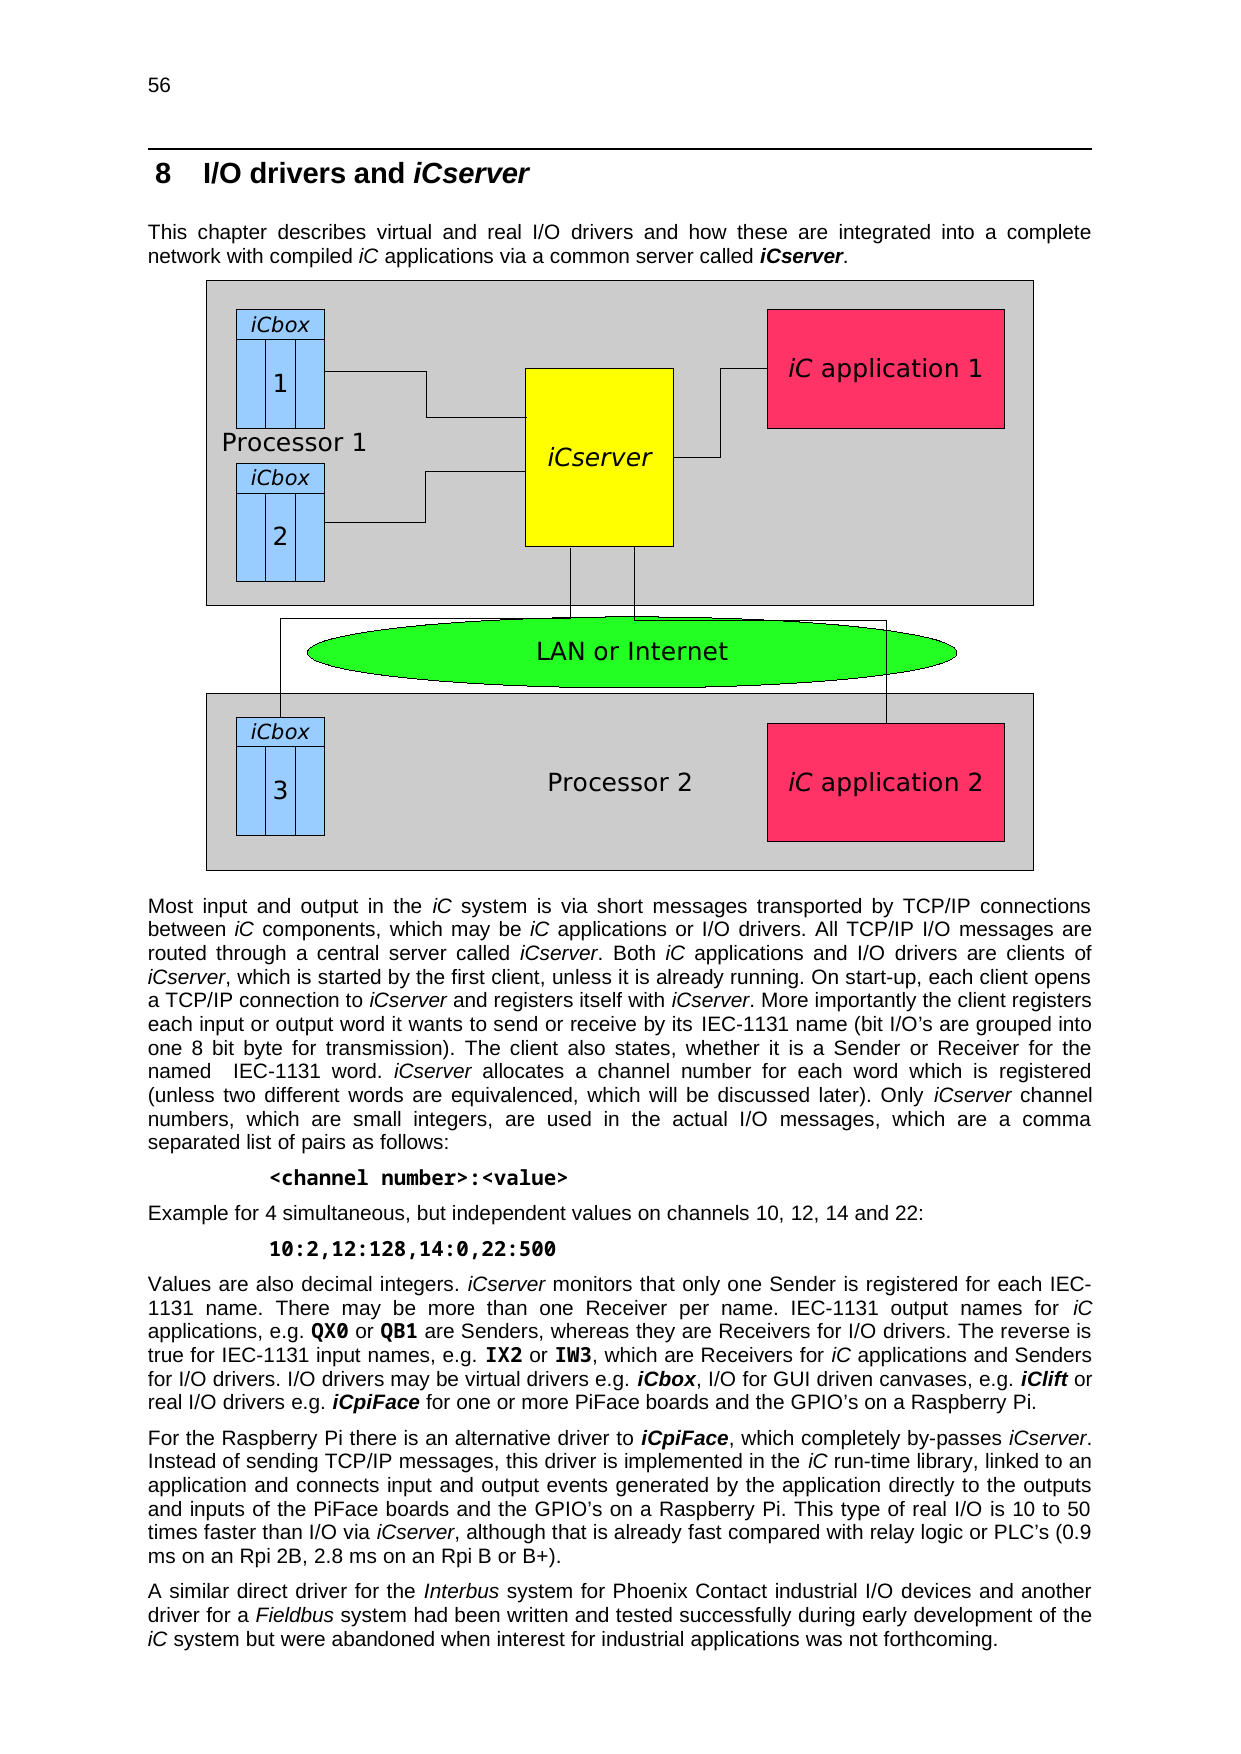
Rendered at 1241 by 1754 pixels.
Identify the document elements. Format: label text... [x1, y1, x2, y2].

text A similar direct driver for the Interbus system for Phoenix Contact industrial I/O devices and another driver for a Fieldbus system had been written and tested successfully during early development of the iC system but were abandoned when interest for industrial applications was not forthcoming. [148, 1580, 1092, 1651]
text This chapter describes virtual and real I/O drivers and how these are integrated into a complete network with compiled iC applications via a common server called iCserver. [148, 221, 1092, 268]
text 10:2,12:128,14:0,22:500 [268, 1237, 1092, 1261]
text Example for 4 simultaneous, but independent values on channels 10, 12, 14 and 22: [148, 1202, 1092, 1225]
text <channel number>:<value> [268, 1166, 1092, 1190]
subtitle I/O drivers and iCserver [148, 150, 1092, 197]
text Most input and output in the iC system is via short messages transported by TCP/IP connections between iC components, which may be iC applications or I/O drivers. All TCP/IP I/O messages are routed through a central server called iCserver. Both iC applications and I/O drivers are clients of iCserver, which is started by the first client, unless it is already running. On start-up, each client opens a TCP/IP connection to iCserver and registers itself with iCserver. More importantly the client registers each input or output word it wants to send or receive by its IEC-1131 name (bit I/O’s are grouped into one 8 bit byte for transmission). The client also states, whether it is a Sender or Receiver for the named IEC-1131 word. iCserver allocates a channel number for each word which is registered (unless two different words are equivalenced, which will be discussed later). Only iCserver channel numbers, which are small integers, are used in the actual I/O messages, which are a comma separated list of pairs as follows: [148, 279, 1092, 1154]
text Values are also decimal integers. iCserver monitors that only one Sender is registered for each IEC-1131 name. There may be more than one Receiver per name. IEC-1131 output names for iC applications, e.g. QX0 or QB1 are Senders, whereas they are Receivers for I/O drivers. The reverse is true for IEC-1131 input names, e.g. IX2 or IW3, which are Receivers for iC applications and Senders for I/O drivers. I/O drivers may be virtual drivers e.g. iCbox, I/O for GUI driven canvases, e.g. iClift or real I/O drivers e.g. iCpiFace for one or more PiFace boards and the GPIO’s on a Raspberry Pi. [148, 1272, 1092, 1414]
text For the Raspberry Pi there is an alternative driver to iCpiFace, which completely by-passes iCserver. Instead of sending TCP/IP messages, this driver is implemented in the iC run-time library, linked to an application and connects input and output events generated by the application directly to the outputs and inputs of the PiFace boards and the GPIO’s on a Raspberry Pi. This type of real I/O is 10 to 50 times faster than I/O via iCserver, although that is already fast compared with relay logic or PLC’s (0.9 ms on an Rpi 2B, 2.8 ms on an Rpi B or B+). [148, 1426, 1092, 1568]
